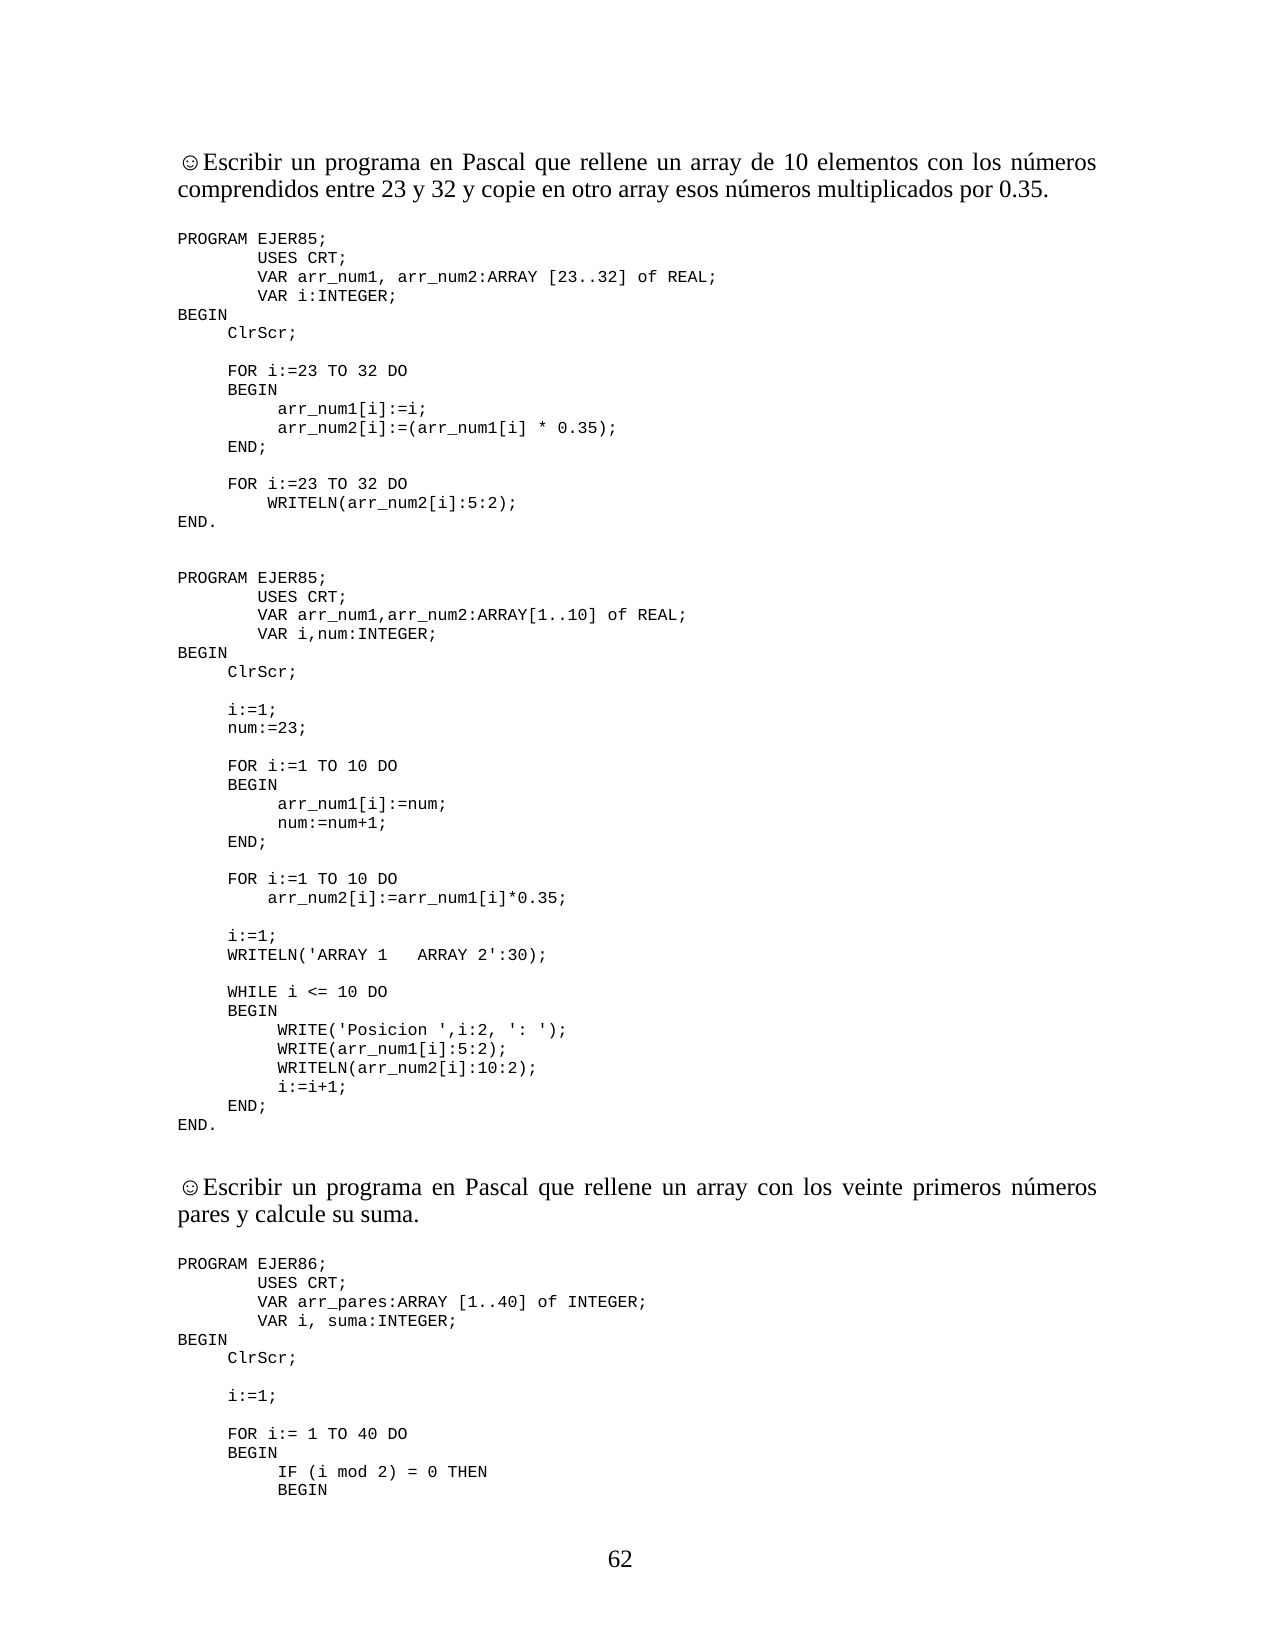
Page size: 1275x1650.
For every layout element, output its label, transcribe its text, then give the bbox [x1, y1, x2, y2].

text END; [177, 438, 1098, 457]
text BEGIN [177, 645, 1098, 663]
text USES CRT; [177, 588, 1098, 607]
text BEGIN [177, 1003, 1098, 1022]
text BEGIN [177, 382, 1098, 400]
text WHILE i <= 10 DO [177, 984, 1098, 1003]
text VAR i, suma:INTEGER; [177, 1312, 1098, 1331]
text VAR i:INTEGER; [177, 287, 1098, 306]
text arr_num2[i]:=(arr_num1[i] * 0.35); [177, 419, 1098, 438]
text FOR i:=1 TO 10 DO [177, 758, 1098, 777]
text i:=1; [177, 1388, 1098, 1407]
text BEGIN [177, 1482, 1098, 1501]
text USES CRT; [177, 1274, 1098, 1293]
text VAR arr_num1,arr_num2:ARRAY[1..10] of REAL; [177, 607, 1098, 626]
text VAR arr_num1, arr_num2:ARRAY [23..32] of REAL; [177, 268, 1098, 287]
text PROGRAM EJER86; [177, 1256, 1098, 1274]
text IF (i mod 2) = 0 THEN [177, 1463, 1098, 1482]
text WRITELN('ARRAY 1 ARRAY 2':30); [177, 946, 1098, 965]
text PROGRAM EJER85; [177, 569, 1098, 588]
text ☺Escribir un programa en Pascal que rellene un array con los veinte primeros números pares y calcule su suma. [177, 1173, 1098, 1228]
text num:=23; [177, 720, 1098, 739]
text END; [177, 1097, 1098, 1116]
text PROGRAM EJER85; [177, 231, 1098, 249]
text END. [177, 1116, 1098, 1135]
text BEGIN [177, 1331, 1098, 1350]
text WRITE(arr_num1[i]:5:2); [177, 1041, 1098, 1059]
text arr_num1[i]:=i; [177, 400, 1098, 419]
text BEGIN [177, 777, 1098, 796]
text FOR i:= 1 TO 40 DO [177, 1425, 1098, 1444]
text BEGIN [177, 306, 1098, 325]
text ClrScr; [177, 325, 1098, 344]
text num:=num+1; [177, 814, 1098, 833]
text i:=i+1; [177, 1078, 1098, 1097]
text ClrScr; [177, 663, 1098, 682]
text END. [177, 513, 1098, 532]
text BEGIN [177, 1444, 1098, 1463]
text i:=1; [177, 701, 1098, 720]
text VAR arr_pares:ARRAY [1..40] of INTEGER; [177, 1293, 1098, 1312]
text arr_num2[i]:=arr_num1[i]*0.35; [177, 890, 1098, 909]
text WRITE('Posicion ',i:2, ': '); [177, 1022, 1098, 1041]
text ☺Escribir un programa en Pascal que rellene un array de 10 elementos con los números comprendidos entre 23 y 32 y copie en otro array esos números multiplicados por 0.35. [177, 148, 1098, 203]
text VAR i,num:INTEGER; [177, 626, 1098, 645]
text ClrScr; [177, 1350, 1098, 1369]
text arr_num1[i]:=num; [177, 796, 1098, 814]
text END; [177, 833, 1098, 852]
text WRITELN(arr_num2[i]:5:2); [177, 495, 1098, 513]
text i:=1; [177, 927, 1098, 946]
text WRITELN(arr_num2[i]:10:2); [177, 1059, 1098, 1078]
text FOR i:=1 TO 10 DO [177, 871, 1098, 890]
text FOR i:=23 TO 32 DO [177, 476, 1098, 495]
text USES CRT; [177, 249, 1098, 268]
text FOR i:=23 TO 32 DO [177, 363, 1098, 382]
